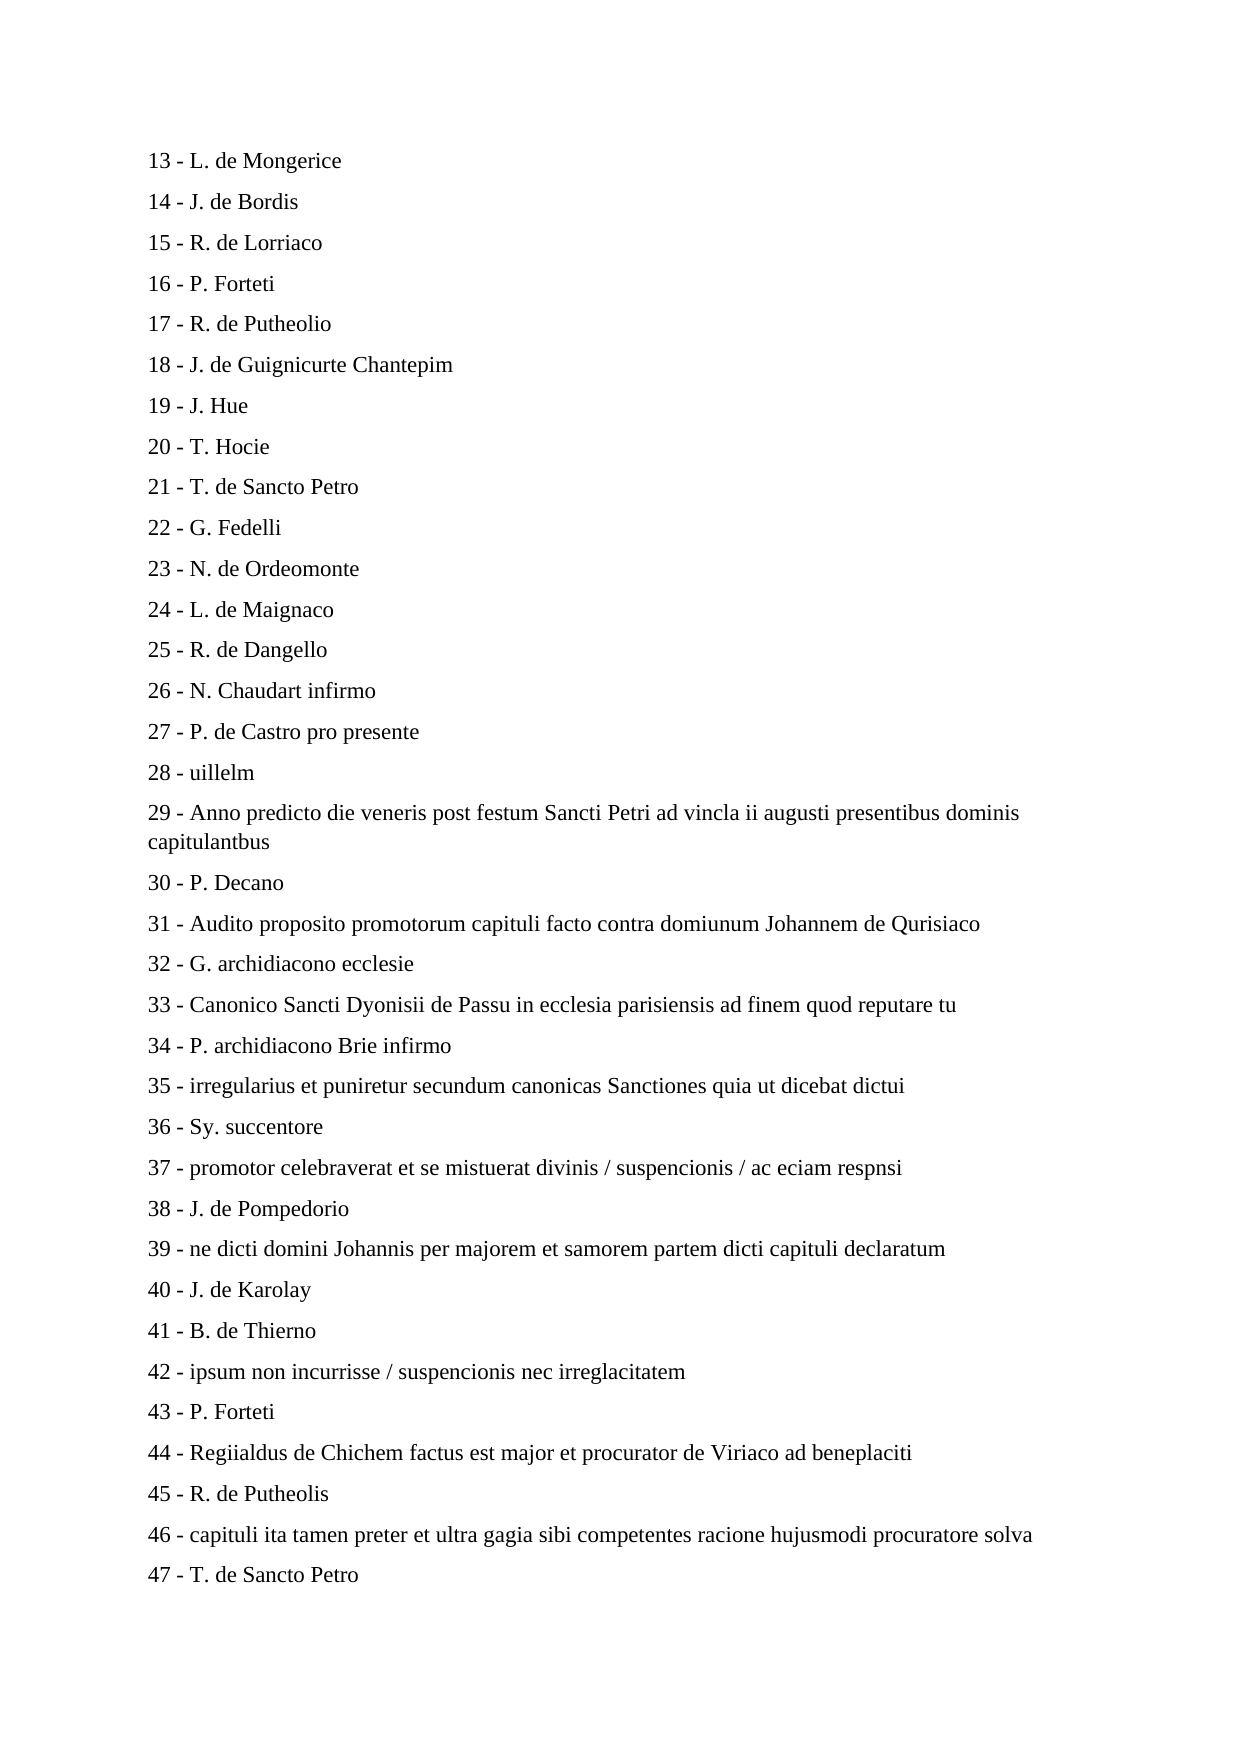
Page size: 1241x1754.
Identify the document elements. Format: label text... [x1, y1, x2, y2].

text 29 - Anno predicto die veneris post festum Sancti Petri ad vincla ii augusti presentibus dominis capitulantbus [148, 799, 1093, 854]
text 27 - P. de Castro pro presente [148, 718, 1093, 744]
text 36 - Sy. succentore [148, 1113, 1093, 1140]
text 21 - T. de Sancto Petro [148, 473, 1093, 500]
text 45 - R. de Putheolis [148, 1480, 1093, 1506]
text 17 - R. de Putheolio [148, 311, 1093, 337]
text 23 - N. de Ordeomonte [148, 555, 1093, 581]
text 38 - J. de Pompedorio [148, 1195, 1093, 1221]
text 19 - J. Hue [148, 392, 1093, 418]
text 16 - P. Forteti [148, 270, 1093, 296]
text 41 - B. de Thierno [148, 1317, 1093, 1343]
text 34 - P. archidiacono Brie infirmo [148, 1032, 1093, 1058]
text 33 - Canonico Sancti Dyonisii de Passu in ecclesia parisiensis ad finem quod reputare tu [148, 991, 1093, 1017]
text 26 - N. Chaudart infirmo [148, 677, 1093, 703]
text 40 - J. de Karolay [148, 1276, 1093, 1303]
text 30 - P. Decano [148, 869, 1093, 895]
text 28 - uillelm [148, 758, 1093, 785]
text 15 - R. de Lorriaco [148, 229, 1093, 255]
text 14 - J. de Bordis [148, 188, 1093, 215]
text 37 - promotor celebraverat et se mistuerat divinis / suspencionis / ac eciam respnsi [148, 1154, 1093, 1180]
text 43 - P. Forteti [148, 1398, 1093, 1425]
text 35 - irregularius et puniretur secundum canonicas Sanctiones quia ut dicebat dictui [148, 1073, 1093, 1099]
text 13 - L. de Mongerice [148, 148, 1093, 174]
text 39 - ne dicti domini Johannis per majorem et samorem partem dicti capituli declaratum [148, 1236, 1093, 1262]
text 18 - J. de Guignicurte Chantepim [148, 351, 1093, 378]
text 47 - T. de Sancto Petro [148, 1561, 1093, 1588]
text 42 - ipsum non incurrisse / suspencionis nec irreglacitatem [148, 1358, 1093, 1384]
text 20 - T. Hocie [148, 433, 1093, 459]
text 24 - L. de Maignaco [148, 596, 1093, 622]
text 32 - G. archidiacono ecclesie [148, 950, 1093, 977]
text 44 - Regiialdus de Chichem factus est major et procurator de Viriaco ad beneplaciti [148, 1439, 1093, 1466]
text 31 - Audito proposito promotorum capituli facto contra domiunum Johannem de Qurisiaco [148, 910, 1093, 936]
text 22 - G. Fedelli [148, 514, 1093, 541]
text 25 - R. de Dangello [148, 636, 1093, 663]
text 46 - capituli ita tamen preter et ultra gagia sibi competentes racione hujusmodi procuratore solva [148, 1521, 1093, 1547]
